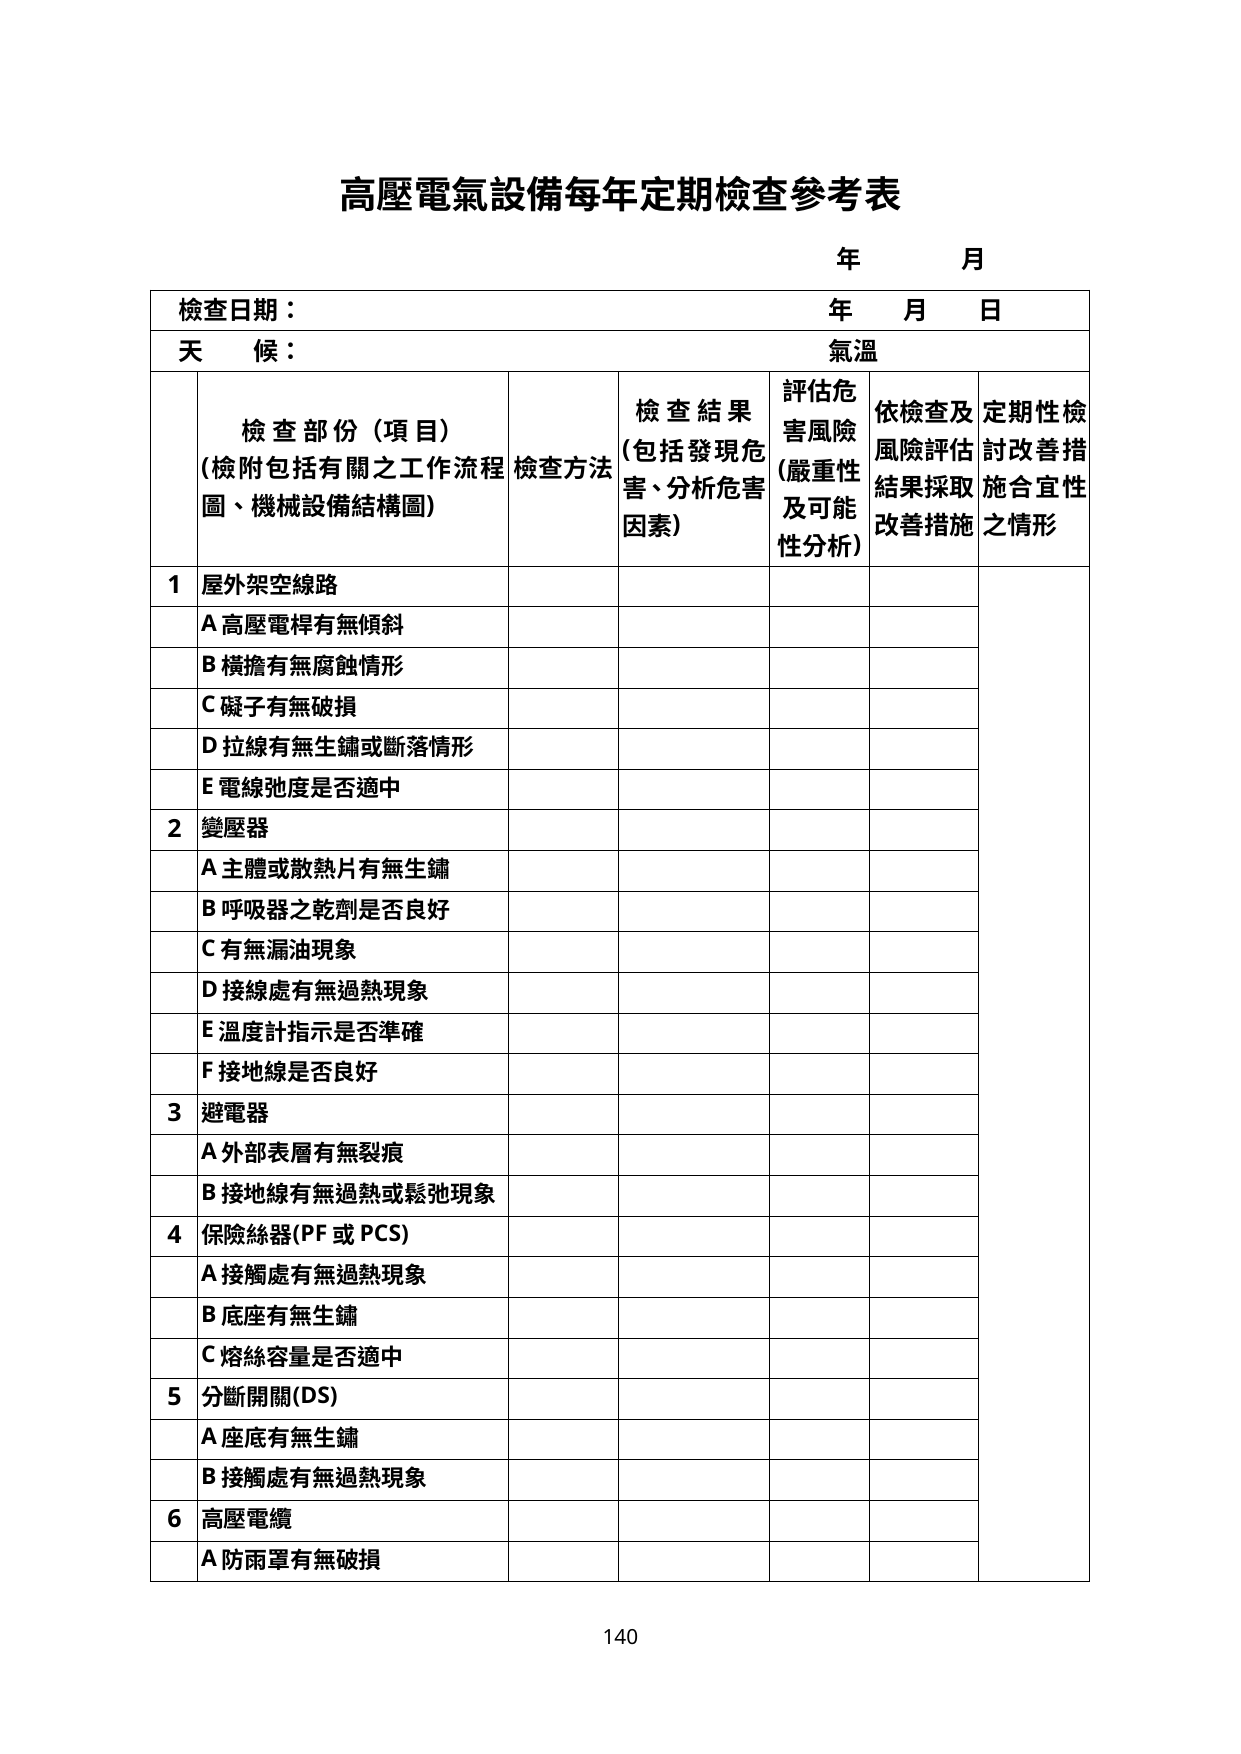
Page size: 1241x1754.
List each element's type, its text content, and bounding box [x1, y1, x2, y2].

table_cell [509, 932, 618, 972]
table_cell [509, 1420, 618, 1459]
table_cell [619, 1542, 769, 1581]
table_cell [509, 1054, 618, 1094]
table_cell D拉線有無生鏽或斷落情形 [198, 729, 508, 769]
table_cell [151, 729, 197, 769]
table_cell [870, 567, 978, 606]
table_cell [770, 810, 869, 850]
table_cell [770, 729, 869, 769]
table_cell [870, 1095, 978, 1134]
table_cell 避電器 [198, 1095, 508, 1134]
table_cell A高壓電桿有無傾斜 [198, 607, 508, 647]
table_cell [619, 567, 769, 606]
table_cell [770, 1501, 869, 1541]
table_cell [619, 1298, 769, 1337]
table_cell [870, 1298, 978, 1337]
table_cell [151, 1054, 197, 1094]
table_cell 屋外架空線路 [198, 567, 508, 606]
table_cell [619, 729, 769, 769]
table_cell [870, 1257, 978, 1297]
table_cell [770, 1420, 869, 1459]
table_cell [870, 729, 978, 769]
table_cell [770, 1054, 869, 1094]
table_cell [509, 729, 618, 769]
table_cell [870, 770, 978, 809]
table_cell [619, 1095, 769, 1134]
table_cell [151, 1542, 197, 1581]
table_cell [509, 1014, 618, 1053]
table_cell [619, 1460, 769, 1500]
table_cell 檢查方法 [509, 372, 618, 566]
table_cell [509, 1298, 618, 1337]
table_cell [870, 973, 978, 1012]
table_cell [870, 1217, 978, 1256]
table_cell [619, 973, 769, 1012]
table_cell 保險絲器(PF或PCS) [198, 1217, 508, 1256]
table_cell F接地線是否良好 [198, 1054, 508, 1094]
table_cell [619, 1014, 769, 1053]
text 年 月 [136, 239, 1104, 277]
table_cell [509, 973, 618, 1012]
table_cell [619, 810, 769, 850]
table_cell [509, 1257, 618, 1297]
table_cell B底座有無生鏽 [198, 1298, 508, 1337]
table_header 檢查日期： 年 月 日 [151, 291, 1089, 330]
table_cell [619, 1135, 769, 1175]
table_cell B接觸處有無過熱現象 [198, 1460, 508, 1500]
table_cell [509, 1460, 618, 1500]
table_cell 檢 查 結 果 (包括發現危害、分析危害因素) [619, 372, 769, 566]
table_cell [870, 1135, 978, 1175]
table_cell [509, 770, 618, 809]
table_cell [509, 1339, 618, 1378]
table_cell [619, 1054, 769, 1094]
table_cell [619, 1420, 769, 1459]
table_cell 3 [151, 1095, 197, 1134]
table_cell [870, 1014, 978, 1053]
table_cell 依檢查及風險評估結果採取改善措施 [870, 372, 978, 566]
table_cell [151, 1176, 197, 1216]
table_cell [509, 648, 618, 687]
table_cell [619, 648, 769, 687]
table_cell B接地線有無過熱或鬆弛現象 [198, 1176, 508, 1216]
table_cell E溫度計指示是否準確 [198, 1014, 508, 1053]
table_cell B橫擔有無腐蝕情形 [198, 648, 508, 687]
table_cell [770, 1257, 869, 1297]
table_cell [619, 851, 769, 891]
table_cell [870, 1420, 978, 1459]
table_cell 5 [151, 1379, 197, 1419]
table_cell 分斷開關(DS) [198, 1379, 508, 1419]
table_cell [770, 770, 869, 809]
table_cell [770, 567, 869, 606]
table_cell E電線弛度是否適中 [198, 770, 508, 809]
table_cell [619, 1501, 769, 1541]
table_cell A接觸處有無過熱現象 [198, 1257, 508, 1297]
table_cell [151, 851, 197, 891]
table_cell A防雨罩有無破損 [198, 1542, 508, 1581]
table_cell [770, 973, 869, 1012]
table_cell [770, 1135, 869, 1175]
table_cell [770, 1379, 869, 1419]
table_cell [770, 689, 869, 728]
table_cell 6 [151, 1501, 197, 1541]
table_cell [509, 607, 618, 647]
table_cell C礙子有無破損 [198, 689, 508, 728]
table_cell [870, 810, 978, 850]
table_cell [770, 1339, 869, 1378]
table_cell [509, 1095, 618, 1134]
table_cell [619, 607, 769, 647]
table_cell [151, 372, 197, 566]
table_cell B呼吸器之乾劑是否良好 [198, 892, 508, 931]
table_cell [619, 1379, 769, 1419]
table_cell [870, 1176, 978, 1216]
table_cell [870, 607, 978, 647]
table_cell [509, 1542, 618, 1581]
table_cell [770, 1460, 869, 1500]
table_cell [770, 1095, 869, 1134]
table_cell [509, 810, 618, 850]
table_cell [151, 892, 197, 931]
table_cell 評估危 害風險 (嚴重性及可能性分析) [770, 372, 869, 566]
table_cell [151, 1298, 197, 1337]
table_cell A外部表層有無裂痕 [198, 1135, 508, 1175]
table_cell [770, 1014, 869, 1053]
table_cell 4 [151, 1217, 197, 1256]
table_cell 1 [151, 567, 197, 606]
table_cell [770, 932, 869, 972]
table_cell [870, 1054, 978, 1094]
table_cell [151, 1014, 197, 1053]
table_cell [870, 1379, 978, 1419]
table_cell [619, 770, 769, 809]
table_cell [619, 1176, 769, 1216]
table_cell [870, 1542, 978, 1581]
table_cell [151, 1420, 197, 1459]
table_cell [770, 1542, 869, 1581]
table_cell [509, 1135, 618, 1175]
table_cell [770, 892, 869, 931]
table_cell [870, 1460, 978, 1500]
table_cell A主體或散熱片有無生鏽 [198, 851, 508, 891]
table_cell [619, 1339, 769, 1378]
table_cell 2 [151, 810, 197, 850]
table_cell [509, 689, 618, 728]
table_cell [870, 892, 978, 931]
table_cell [619, 1217, 769, 1256]
table_cell [151, 689, 197, 728]
table_cell 定期性檢討改善措施合宜性之情形 [979, 372, 1089, 566]
table_cell [151, 607, 197, 647]
table_cell [770, 1176, 869, 1216]
table_cell [870, 932, 978, 972]
table_cell 高壓電纜 [198, 1501, 508, 1541]
table_cell [151, 648, 197, 687]
table_cell [619, 689, 769, 728]
table_cell [509, 1217, 618, 1256]
table_cell [770, 607, 869, 647]
table_cell [619, 892, 769, 931]
table_cell [151, 1135, 197, 1175]
table_cell [509, 892, 618, 931]
table_cell [770, 1217, 869, 1256]
table_cell [770, 851, 869, 891]
table_cell [151, 973, 197, 1012]
table_cell [619, 932, 769, 972]
table_cell [151, 770, 197, 809]
table_cell [979, 567, 1089, 1581]
table_cell [509, 851, 618, 891]
table_cell [151, 1460, 197, 1500]
table_cell [151, 1339, 197, 1378]
table_cell [151, 932, 197, 972]
table_cell [509, 1501, 618, 1541]
table_cell [870, 689, 978, 728]
table_cell [509, 1379, 618, 1419]
table_cell 變壓器 [198, 810, 508, 850]
text 高壓電氣設備每年定期檢查參考表 [136, 164, 1104, 239]
table_cell [151, 1257, 197, 1297]
table_cell [509, 567, 618, 606]
table_cell [870, 1339, 978, 1378]
table_cell [770, 648, 869, 687]
table_cell [509, 1176, 618, 1216]
table_cell [619, 1257, 769, 1297]
table_cell [870, 1501, 978, 1541]
table_cell [870, 851, 978, 891]
table_cell [870, 648, 978, 687]
table_cell C有無漏油現象 [198, 932, 508, 972]
table_cell C熔絲容量是否適中 [198, 1339, 508, 1378]
table_cell 檢 查 部 份（項 目） (檢附包括有關之工作流程圖、機械設備結構圖) [198, 372, 508, 566]
table_cell [770, 1298, 869, 1337]
table_cell 天 候： 氣溫 [151, 331, 1089, 371]
table_cell D接線處有無過熱現象 [198, 973, 508, 1012]
table_cell A座底有無生鏽 [198, 1420, 508, 1459]
